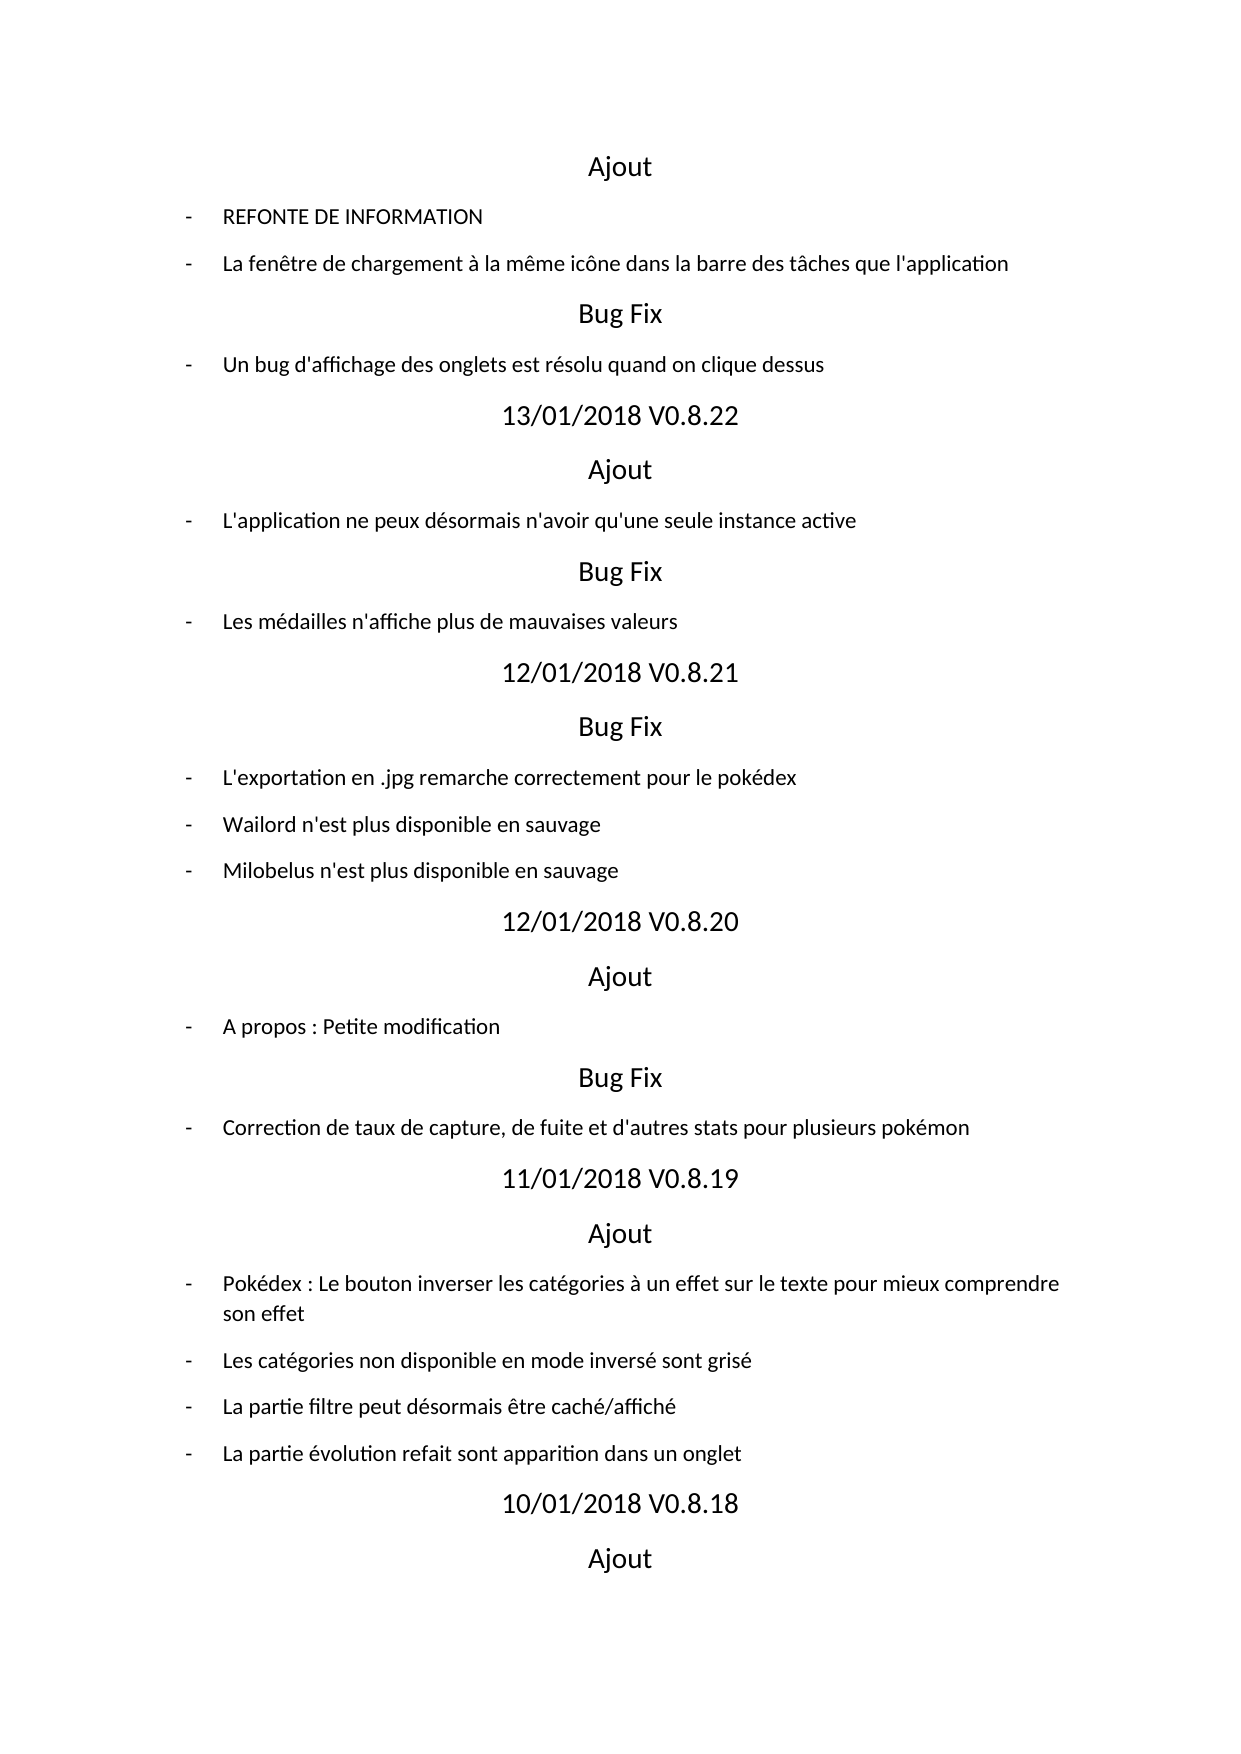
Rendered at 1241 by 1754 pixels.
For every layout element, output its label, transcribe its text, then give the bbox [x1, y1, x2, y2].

list Bug Fix [148, 295, 1093, 331]
list Les médailles n'affiche plus de mauvaises valeurs [185, 607, 1093, 635]
list Correction de taux de capture, de fuite et d'autres stats pour plusieurs pokémon [185, 1113, 1093, 1142]
text Ajout [148, 958, 1093, 993]
text 10/01/2018 V0.8.18 [148, 1486, 1093, 1521]
list Wailord n'est plus disponible en sauvage [185, 810, 1093, 838]
list Pokédex : Le bouton inverser les catégories à un effet sur le texte pour mieux comprendre son effet [185, 1269, 1093, 1327]
text 13/01/2018 V0.8.22 [148, 397, 1093, 432]
text Ajout [148, 1215, 1093, 1250]
list Un bug d'affichage des onglets est résolu quand on clique dessus [185, 350, 1093, 378]
list La fenêtre de chargement à la même icône dans la barre des tâches que l'application [185, 249, 1093, 277]
list A propos : Petite modification [185, 1012, 1093, 1040]
list Milobelus n'est plus disponible en sauvage [185, 856, 1093, 884]
text 12/01/2018 V0.8.20 [148, 903, 1093, 938]
list Bug Fix [148, 708, 1093, 744]
list Bug Fix [148, 553, 1093, 588]
list La partie évolution refait sont apparition dans un onglet [185, 1439, 1093, 1467]
text Ajout [148, 451, 1093, 487]
list Les catégories non disponible en mode inversé sont grisé [185, 1346, 1093, 1374]
text 11/01/2018 V0.8.19 [148, 1160, 1093, 1196]
list L'exportation en .jpg remarche correctement pour le pokédex [185, 763, 1093, 791]
list La partie filtre peut désormais être caché/affiché [185, 1392, 1093, 1421]
text 12/01/2018 V0.8.21 [148, 654, 1093, 689]
list REFONTE DE INFORMATION [185, 202, 1093, 230]
list Bug Fix [148, 1059, 1093, 1094]
text Ajout [148, 148, 1093, 183]
text Ajout [148, 1540, 1093, 1576]
list L'application ne peux désormais n'avoir qu'une seule instance active [185, 506, 1093, 534]
